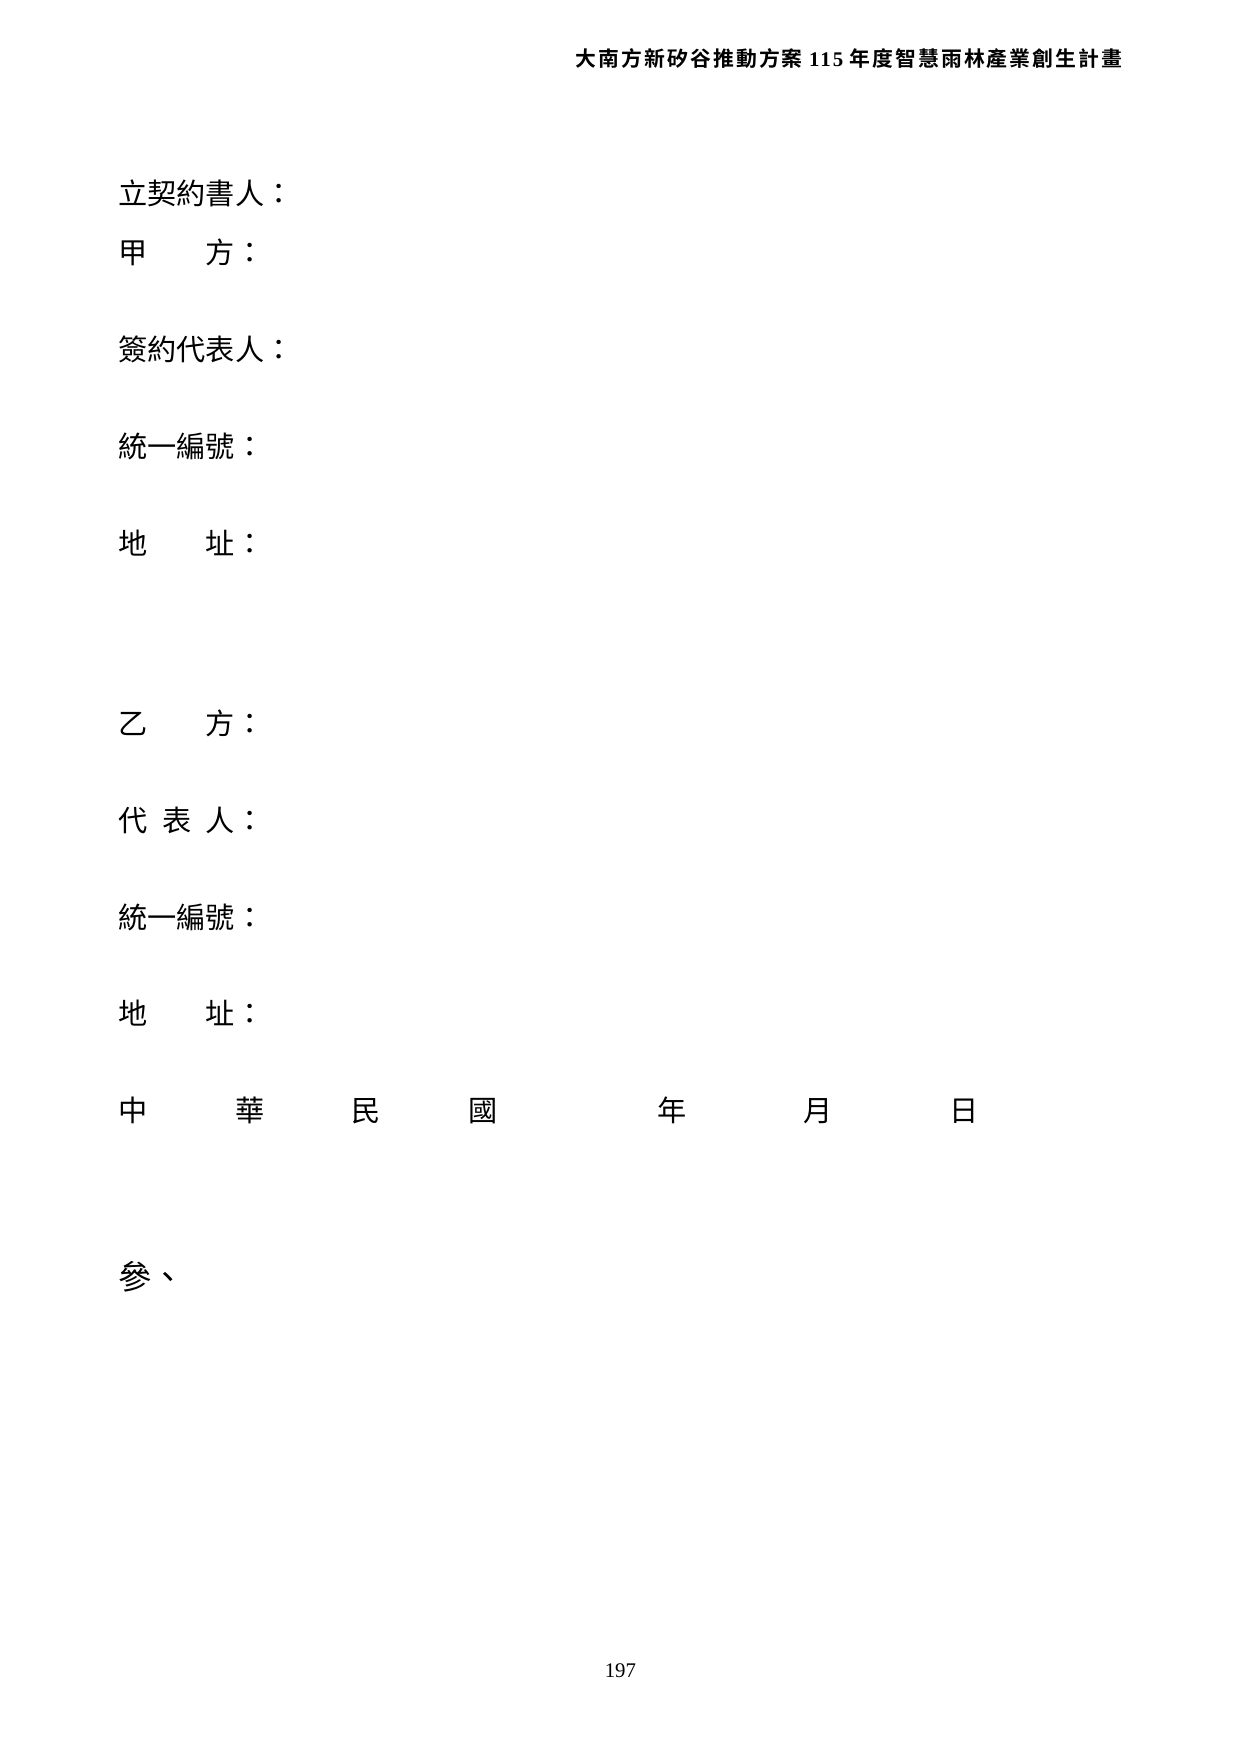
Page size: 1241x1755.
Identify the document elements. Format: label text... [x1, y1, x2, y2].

text 代 表 人： [118, 797, 1122, 840]
text 統一編號： [118, 423, 1122, 466]
text 立契約書人： [118, 171, 1122, 213]
text 簽約代表人： [118, 327, 1122, 369]
text 統一編號： [118, 894, 1122, 936]
text 甲 方： [118, 230, 1122, 272]
text 地 址： [118, 520, 1122, 562]
text 乙 方： [118, 701, 1122, 743]
text 地 址： [118, 991, 1122, 1033]
text 中 華 民 國 年 月 日 [118, 1088, 1122, 1130]
